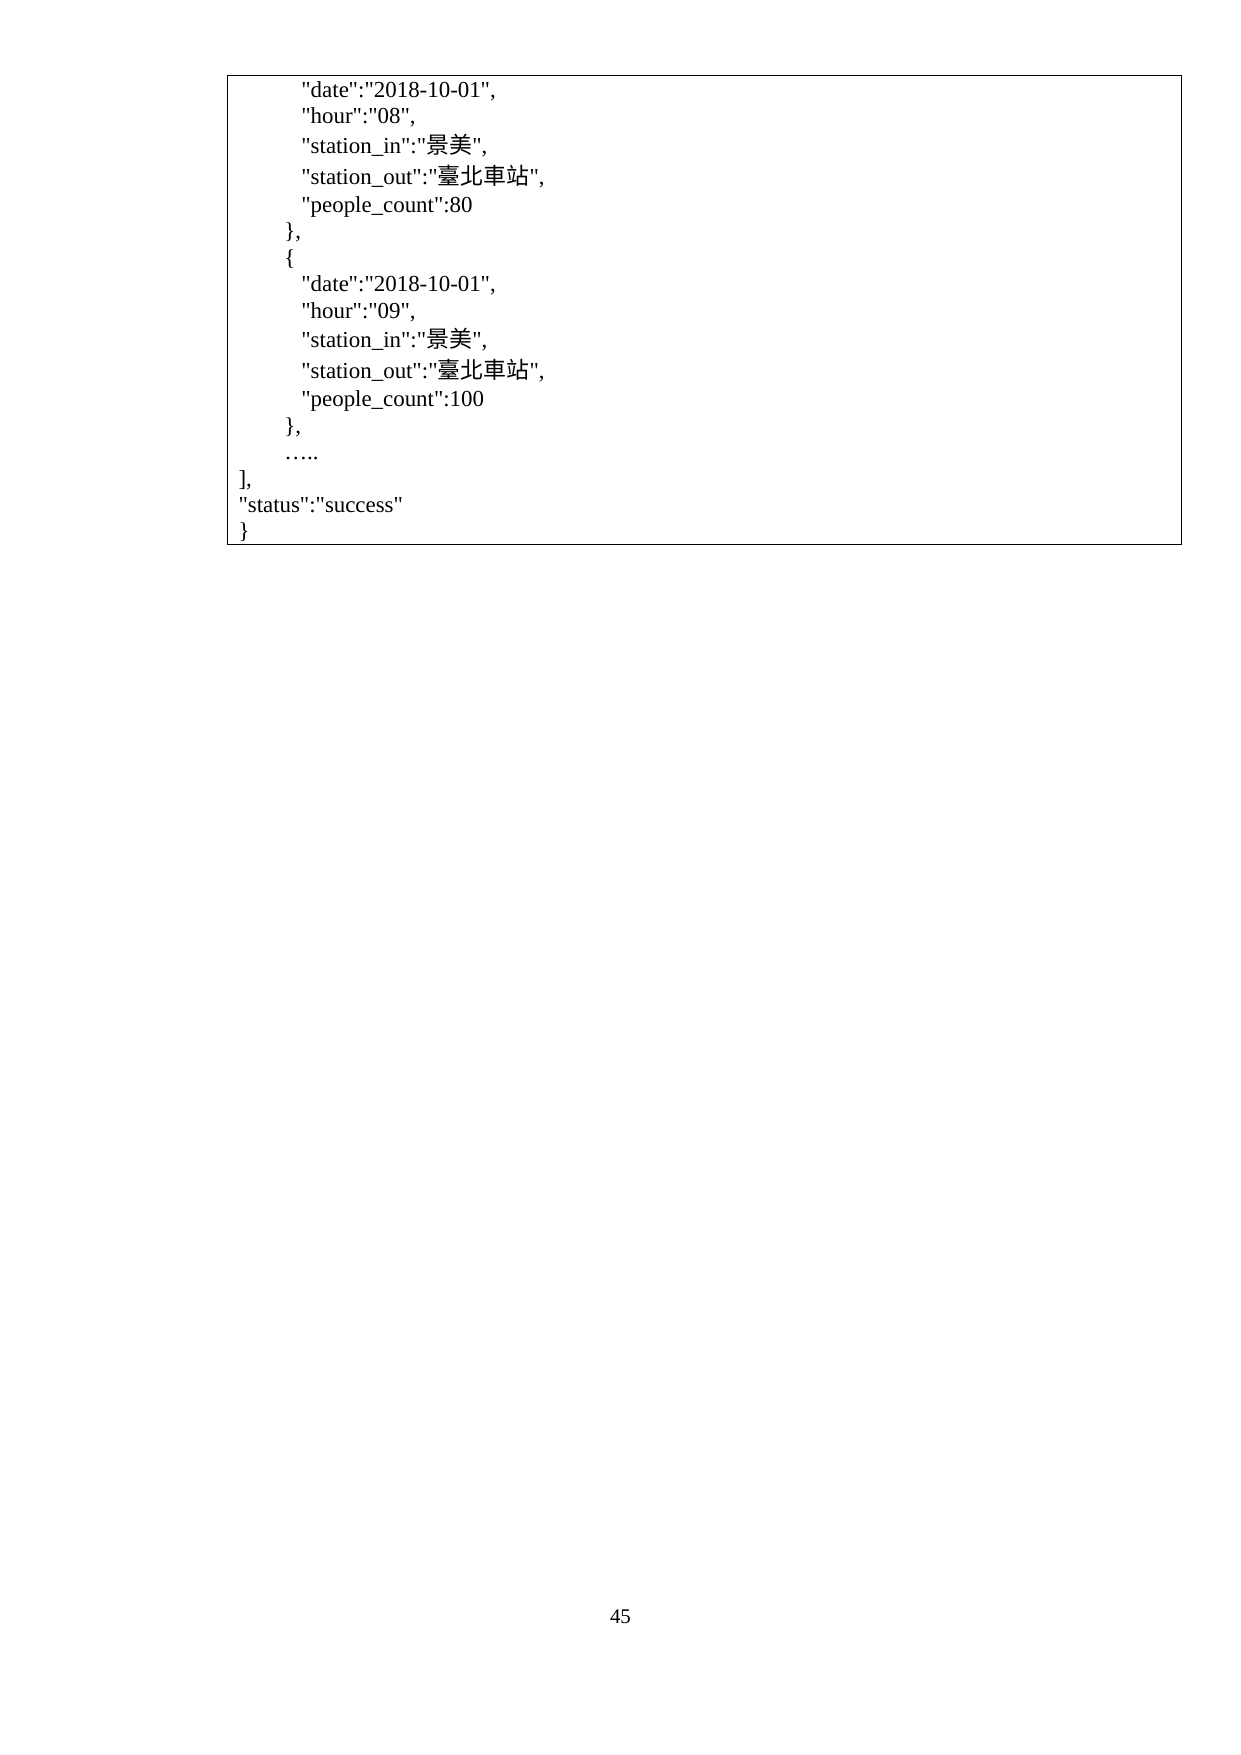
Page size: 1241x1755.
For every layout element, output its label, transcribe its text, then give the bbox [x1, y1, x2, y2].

table_header "date":"2018-10-01", "hour":"08", "station_in":"景美", "station_out":"臺北車站", "people_count":80 }, { "date":"2018-10-01", "hour":"09", "station_in":"景美", "station_out":"臺北車站", "people_count":100 }, ….. ], "status":"success" } [228, 76, 1181, 544]
